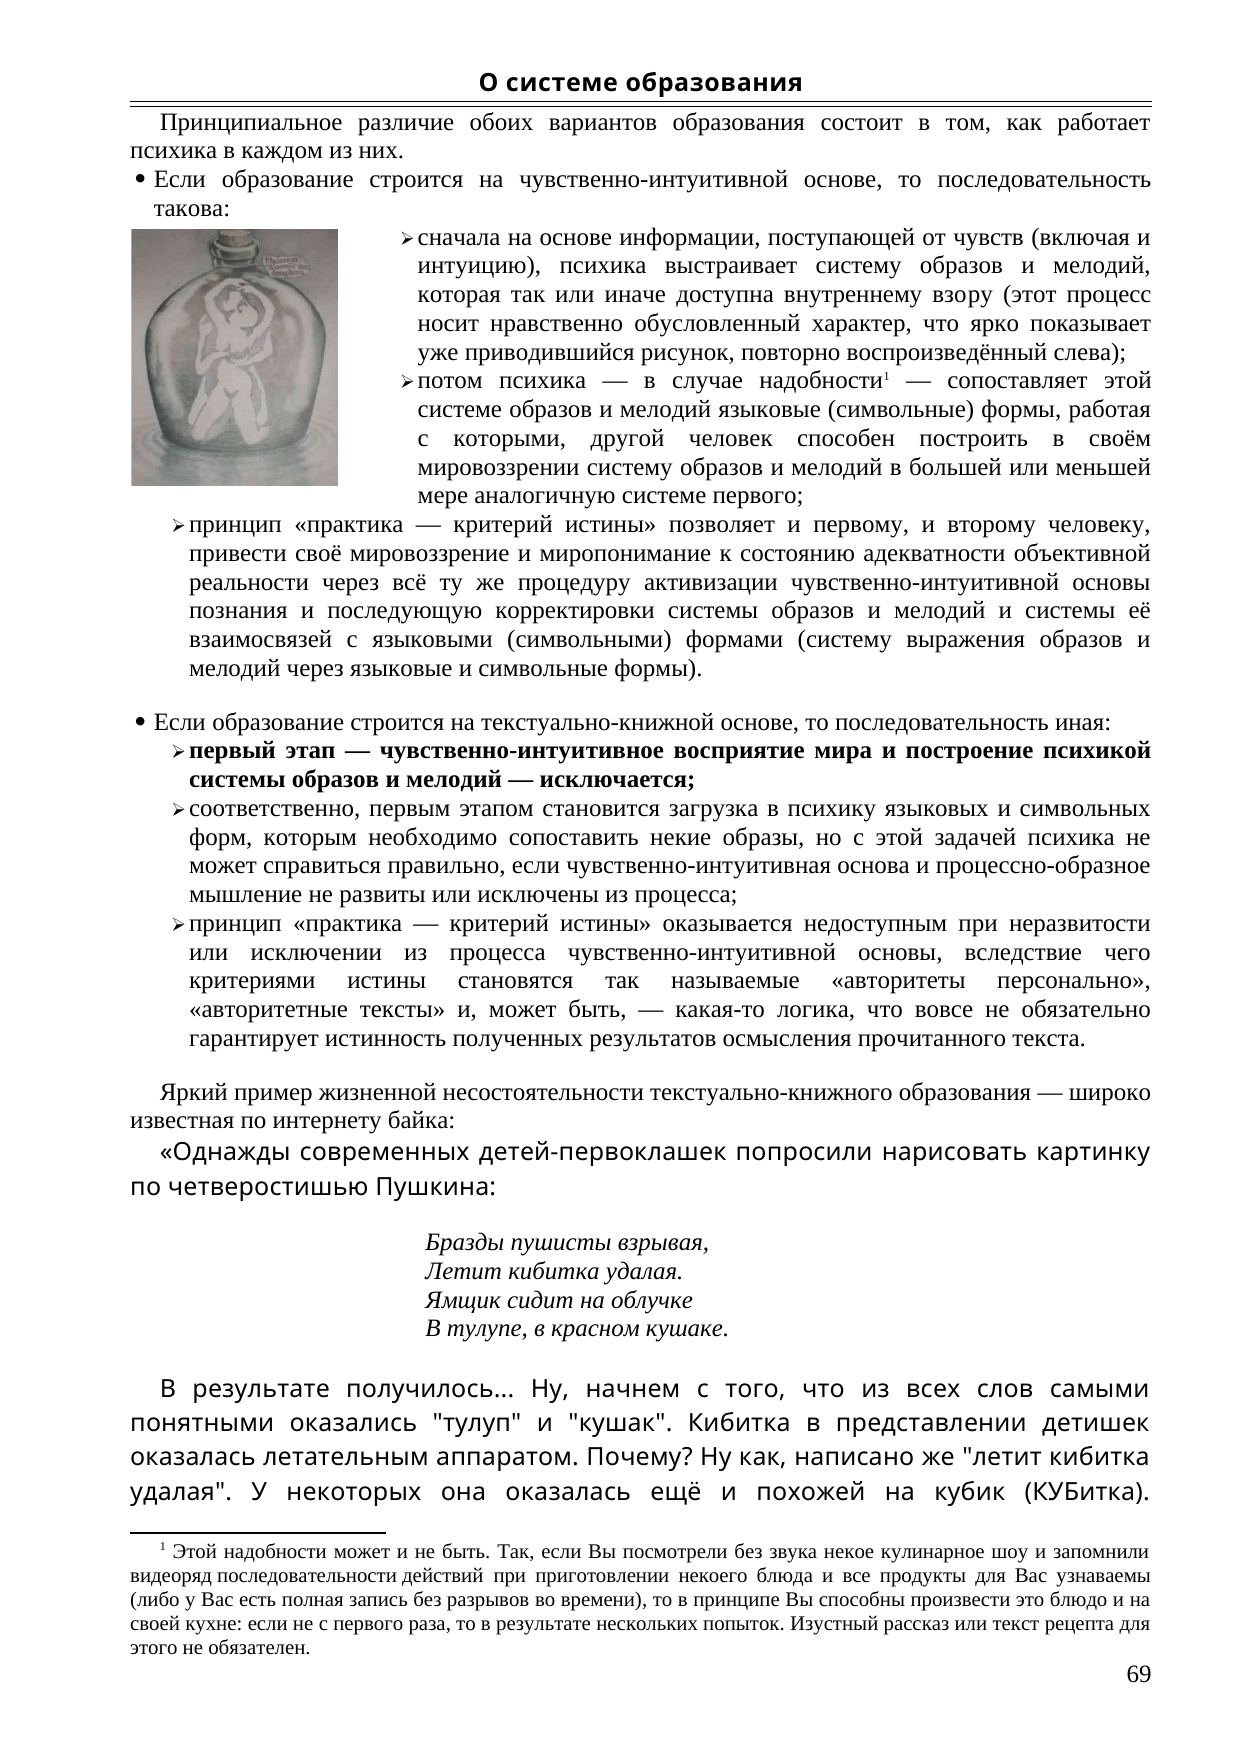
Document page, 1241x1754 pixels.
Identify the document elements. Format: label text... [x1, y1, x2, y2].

list Если образование строится на чувственно-интуи­тив­ной основе, то последовательность такова: [136, 164, 1152, 222]
list принцип «практика — критерий истины» позволяет и первому, и второму человеку, привести своё мировоззрение и миропонимание к состоянию адекватности объективной реальности через всё ту же процедуру активизации чувственно-интуитивной основы познания и последующую корректировки системы образов и мелодий и системы её взаимосвязей с языковыми (символьными) формами (систему выражения образов и мелодий через языковые и символьные формы). [171, 509, 1152, 682]
text Яркий пример жизненной несостоятельности текстуально-книжного образования — широко известная по интернету байка: [130, 1077, 1152, 1134]
text В результате получилось... Ну, начнем с того, что из всех слов самыми понятными оказались "тулуп" и "кушак". Кибитка в представлении детишек оказалась летательным аппаратом. Почему? Ну как, написано же "летит кибитка удалая". У некоторых она оказалась ещё и похожей на кубик (КУБитка). [130, 1371, 1152, 1507]
list соответственно, первым этапом становится загрузка в психику языковых и символьных форм, которым необходимо сопоставить некие образы, но с этой задачей психика не может справиться правильно, если чувственно-интуитивная основа и процессно-образное мышление не развиты или исключены из процесса; [171, 793, 1152, 908]
text Бразды пушисты взрывая, Летит кибитка удалая. Ямщик сидит на облучке В тулупе, в красном кушаке. [425, 1227, 1152, 1371]
picture [131, 229, 338, 486]
list Если образование строится на текстуально-книжной основе, то последовательность иная: [136, 707, 1152, 735]
text «Однажды современных детей-первоклашек попросили нарисовать картинку по четверостишью Пушкина: [130, 1134, 1152, 1202]
list Этой надобности может и не быть. Так, если Вы посмотрели без звука некое кулинарное шоу и запомнили видеоряд последовательности действий при приготовлении некоего блюда и все продукты для Вас узнаваемы (либо у Вас есть полная запись без разрывов во времени), то в принципе Вы способны произвести это блюдо и на своей кухне: если не с первого раза, то в результате нескольких попыток. Изустный рассказ или текст рецепта для этого не обязателен. [130, 1539, 1152, 1659]
list сначала на основе информации, поступающей от чувств (включая и интуицию), психика выстраивает систему образов и мелодий, которая так или иначе доступна внутреннему взо­ру (этот процесс носит нравственно обусловленный характер, что ярко показывает уже приводившийся рисунок, повторно воспроизведённый слева); [130, 222, 1152, 487]
list потом психика — в случае надобности — сопоставляет этой системе образов и мелодий языковые (символьные) формы, работая с которыми, другой человек способен построить в своём мировоззрении систему образов и мелодий в большей или меньшей мере аналогичную системе первого; [171, 365, 1152, 509]
text Принципиальное различие обоих вариантов образования состоит в том, как работает психика в каждом из них. [130, 107, 1152, 164]
list первый этап — чувственно-интуи­тив­ное восприятие мира и построение психикой системы образов и мелодий — исключается; [171, 735, 1152, 793]
list принцип «практика — критерий истины» оказывается недоступным при неразвитости или исключении из процесса чувственно-интуитивной основы, вследствие чего критериями истины становятся так называемые «авторитеты персонально», «авторитетные тексты» и, может быть, — какая-то логика, что вовсе не обязательно гарантирует истинность полученных результатов осмысления прочитанного текста. [171, 908, 1152, 1052]
